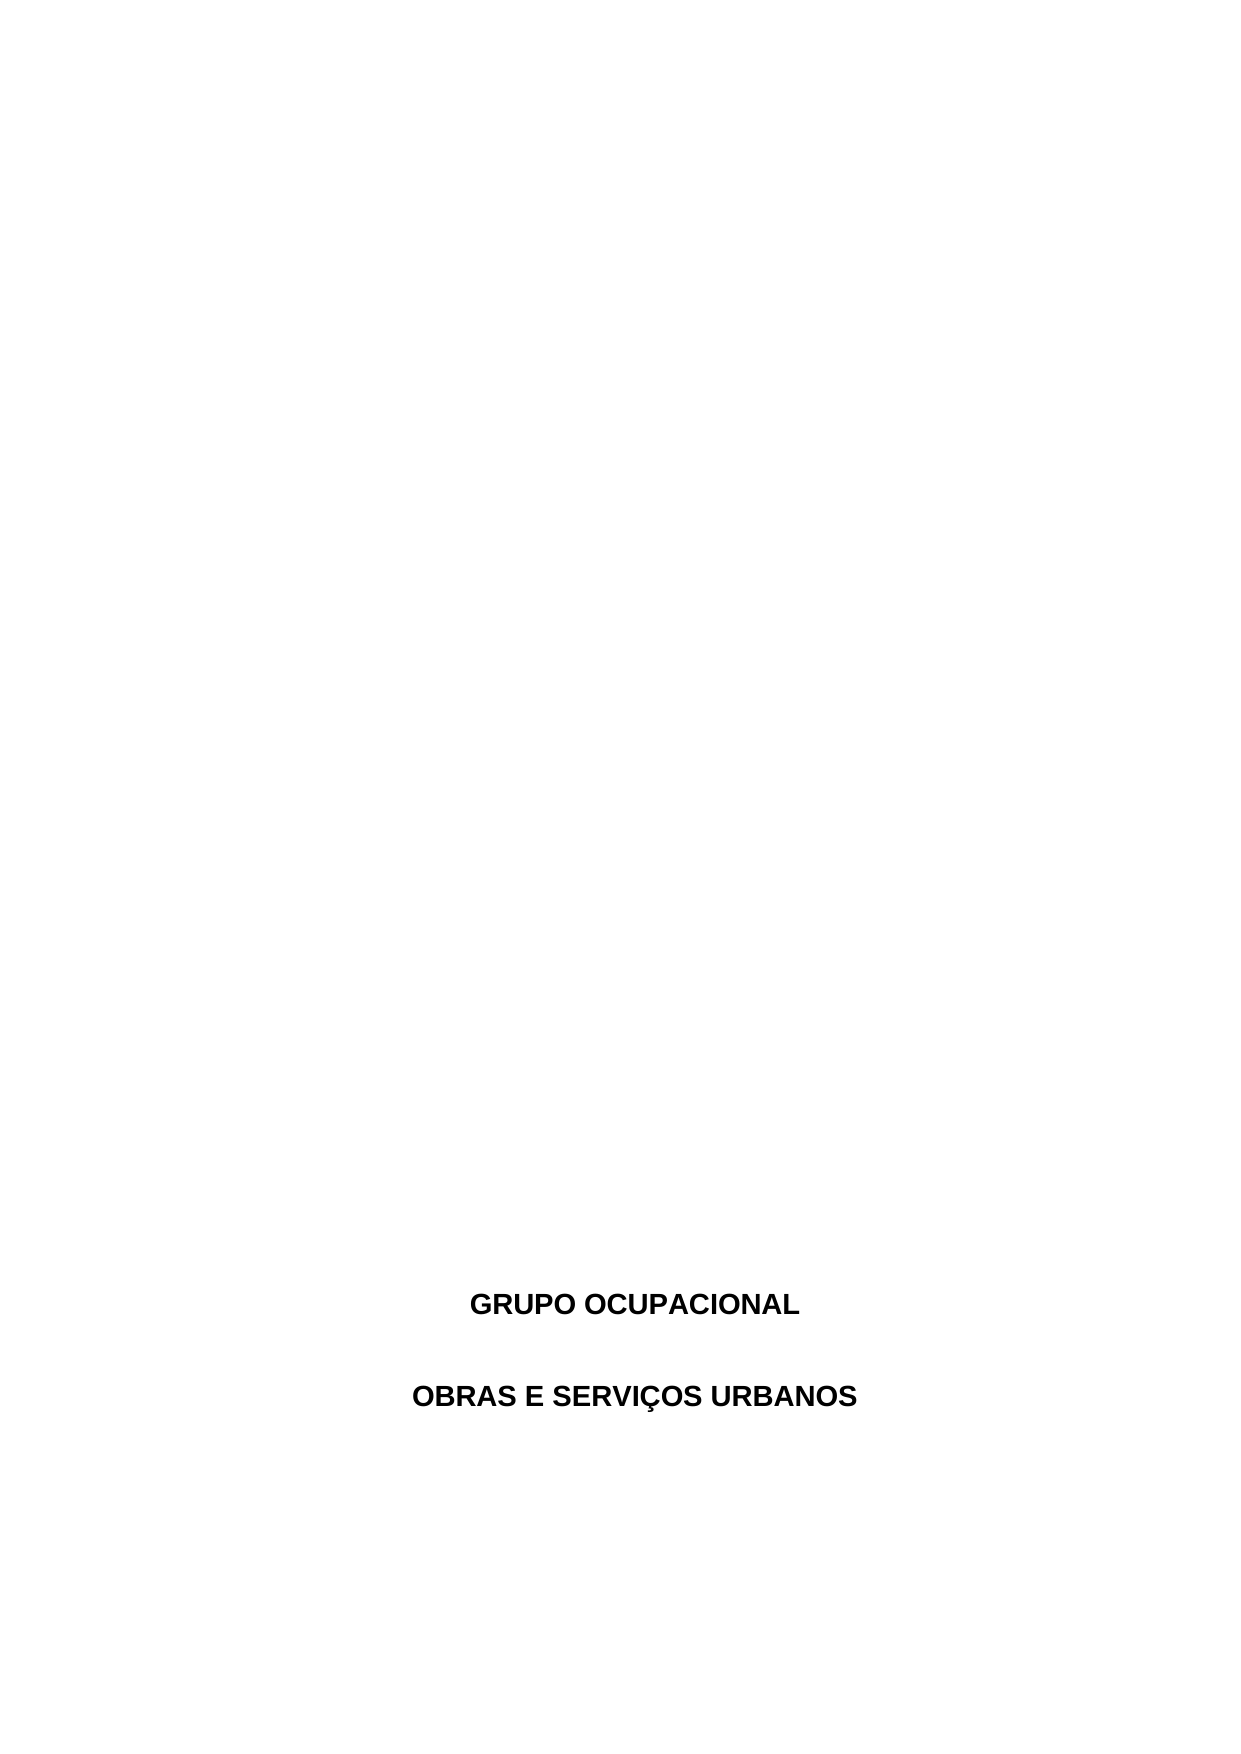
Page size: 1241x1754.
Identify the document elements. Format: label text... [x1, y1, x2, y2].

text OBRAS E SERVIÇOS URBANOS [177, 1379, 1092, 1412]
subtitle GRUPO OCUPACIONAL [177, 1287, 1092, 1320]
